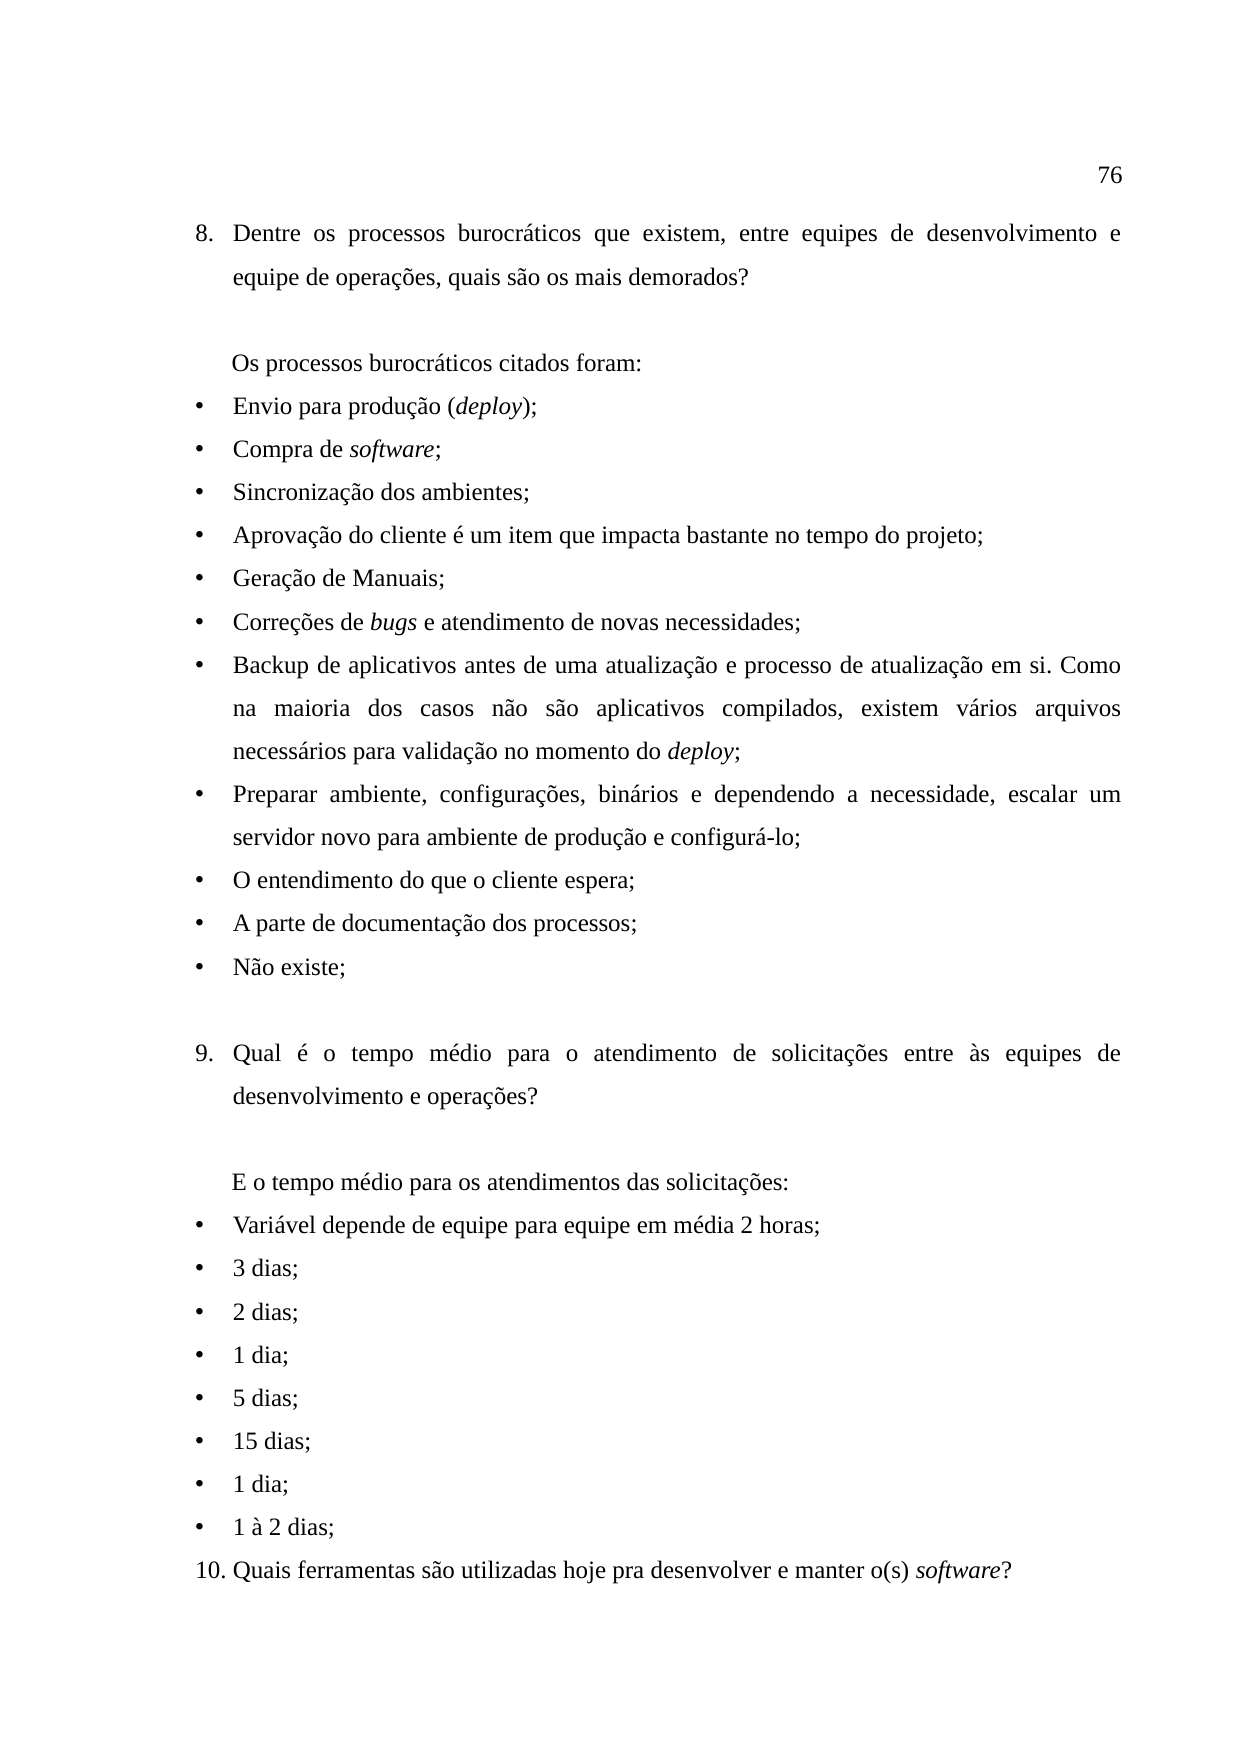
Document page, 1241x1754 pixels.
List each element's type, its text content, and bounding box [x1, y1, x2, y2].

list Geração de Manuais; [195, 563, 1122, 592]
list 5 dias; [195, 1383, 1122, 1412]
list Compra de software; [195, 434, 1122, 463]
list Sincronização dos ambientes; [195, 477, 1122, 506]
list Não existe; [195, 952, 1122, 980]
list Quais ferramentas são utilizadas hoje pra desenvolver e manter o(s) software? [195, 1555, 1122, 1584]
list 3 dias; [195, 1253, 1122, 1282]
list Dentre os processos burocráticos que existem, entre equipes de desenvolvimento e equipe de operações, quais são os mais demorados? [195, 218, 1122, 290]
list 2 dias; [195, 1297, 1122, 1325]
list Qual é o tempo médio para o atendimento de solicitações entre às equipes de desenvolvimento e operações? [195, 1038, 1122, 1110]
list Envio para produção (deploy); [195, 391, 1122, 420]
list Backup de aplicativos antes de uma atualização e processo de atualização em si. Como na maioria dos casos não são aplicativos compilados, existem vários arquivos necessários para validação no momento do deploy; [195, 650, 1122, 765]
list A parte de documentação dos processos; [195, 908, 1122, 937]
list O entendimento do que o cliente espera; [195, 865, 1122, 894]
list 15 dias; [195, 1426, 1122, 1455]
list Variável depende de equipe para equipe em média 2 horas; [195, 1210, 1122, 1239]
list 1 à 2 dias; [195, 1512, 1122, 1541]
text Os processos burocráticos citados foram: [158, 348, 1122, 377]
list 1 dia; [195, 1469, 1122, 1498]
text E o tempo médio para os atendimentos das solicitações: [158, 1167, 1122, 1196]
list 1 dia; [195, 1340, 1122, 1368]
list Correções de bugs e atendimento de novas necessidades; [195, 607, 1122, 635]
list Aprovação do cliente é um item que impacta bastante no tempo do projeto; [195, 520, 1122, 549]
list Preparar ambiente, configurações, binários e dependendo a necessidade, escalar um servidor novo para ambiente de produção e configurá-lo; [195, 779, 1122, 851]
